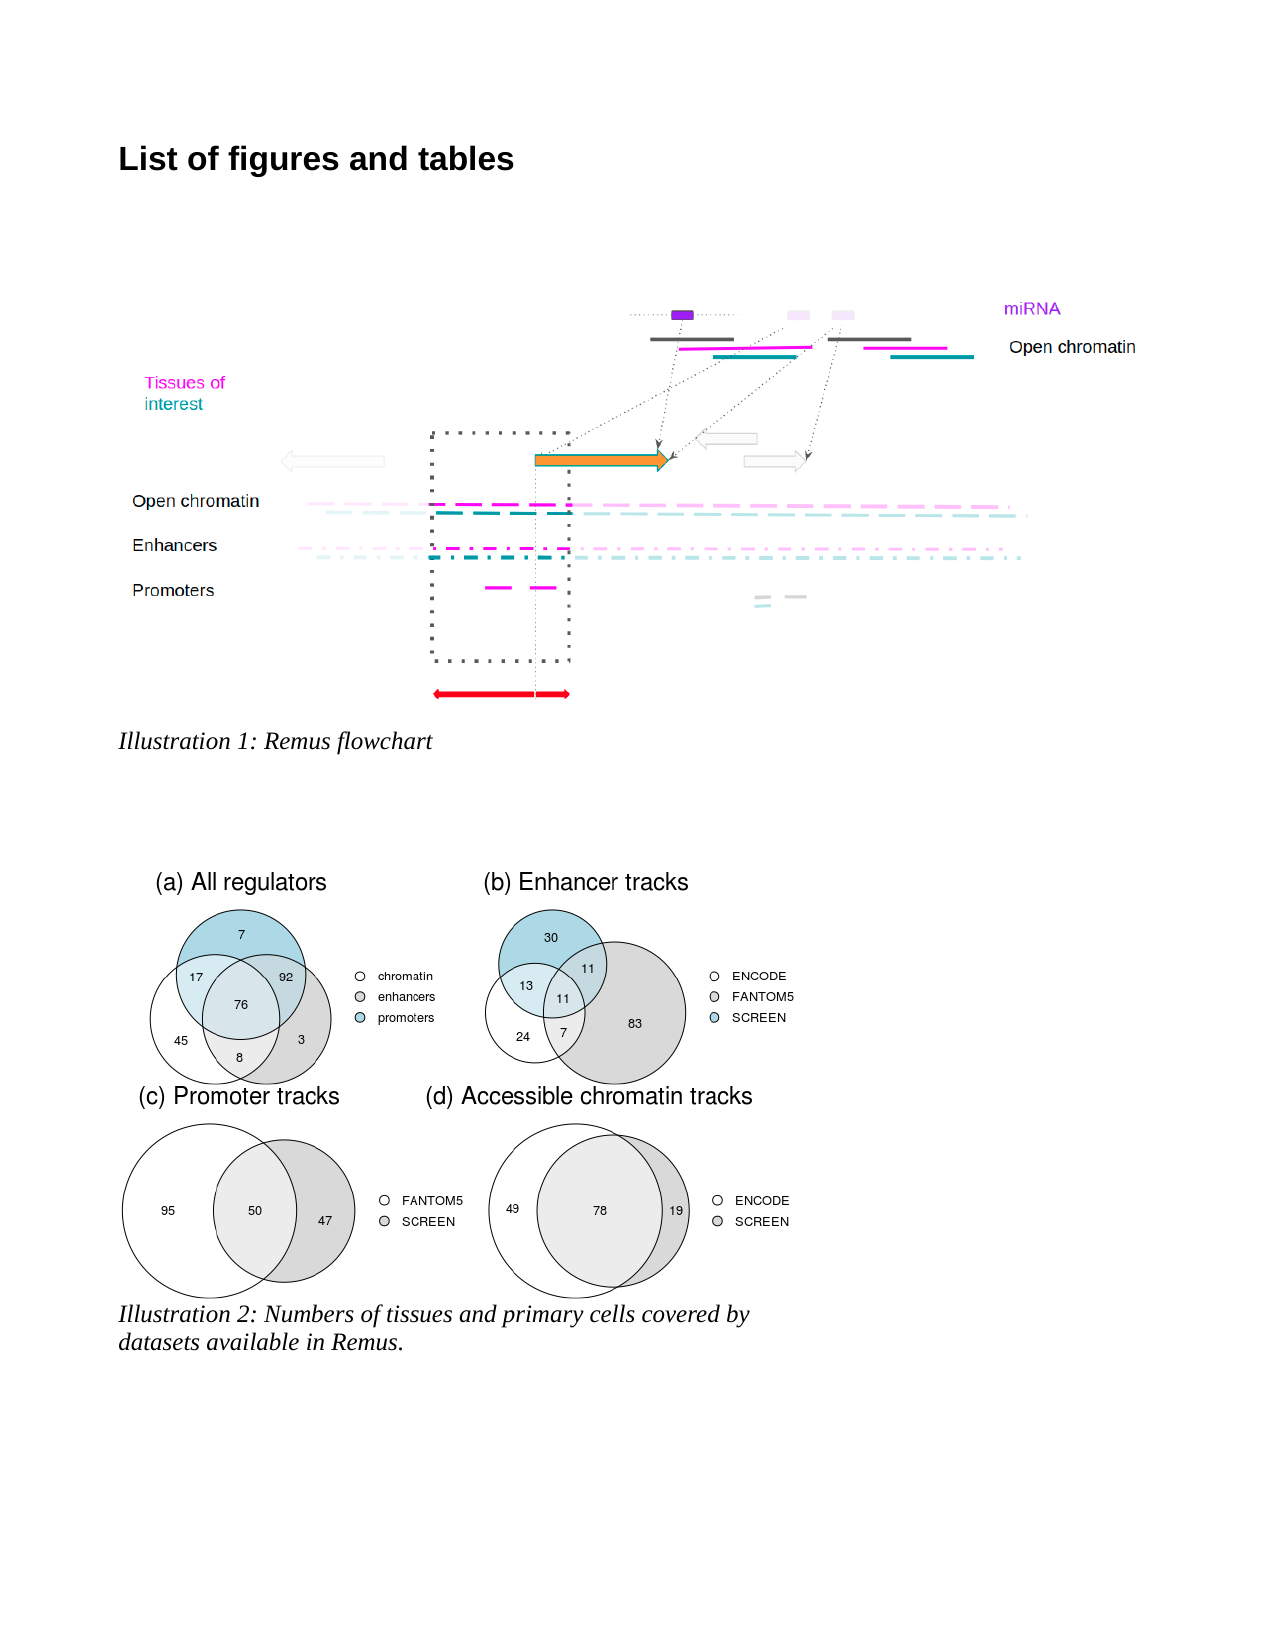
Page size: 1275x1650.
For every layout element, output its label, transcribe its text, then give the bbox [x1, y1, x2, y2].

picture [118, 251, 1157, 727]
picture [118, 871, 811, 1299]
text Illustration 1: Remus flowchart [118, 727, 1157, 755]
subtitle List of figures and tables [118, 139, 1157, 178]
text Illustration 2: Numbers of tissues and primary cells covered by datasets available in Remus. [118, 1299, 810, 1356]
